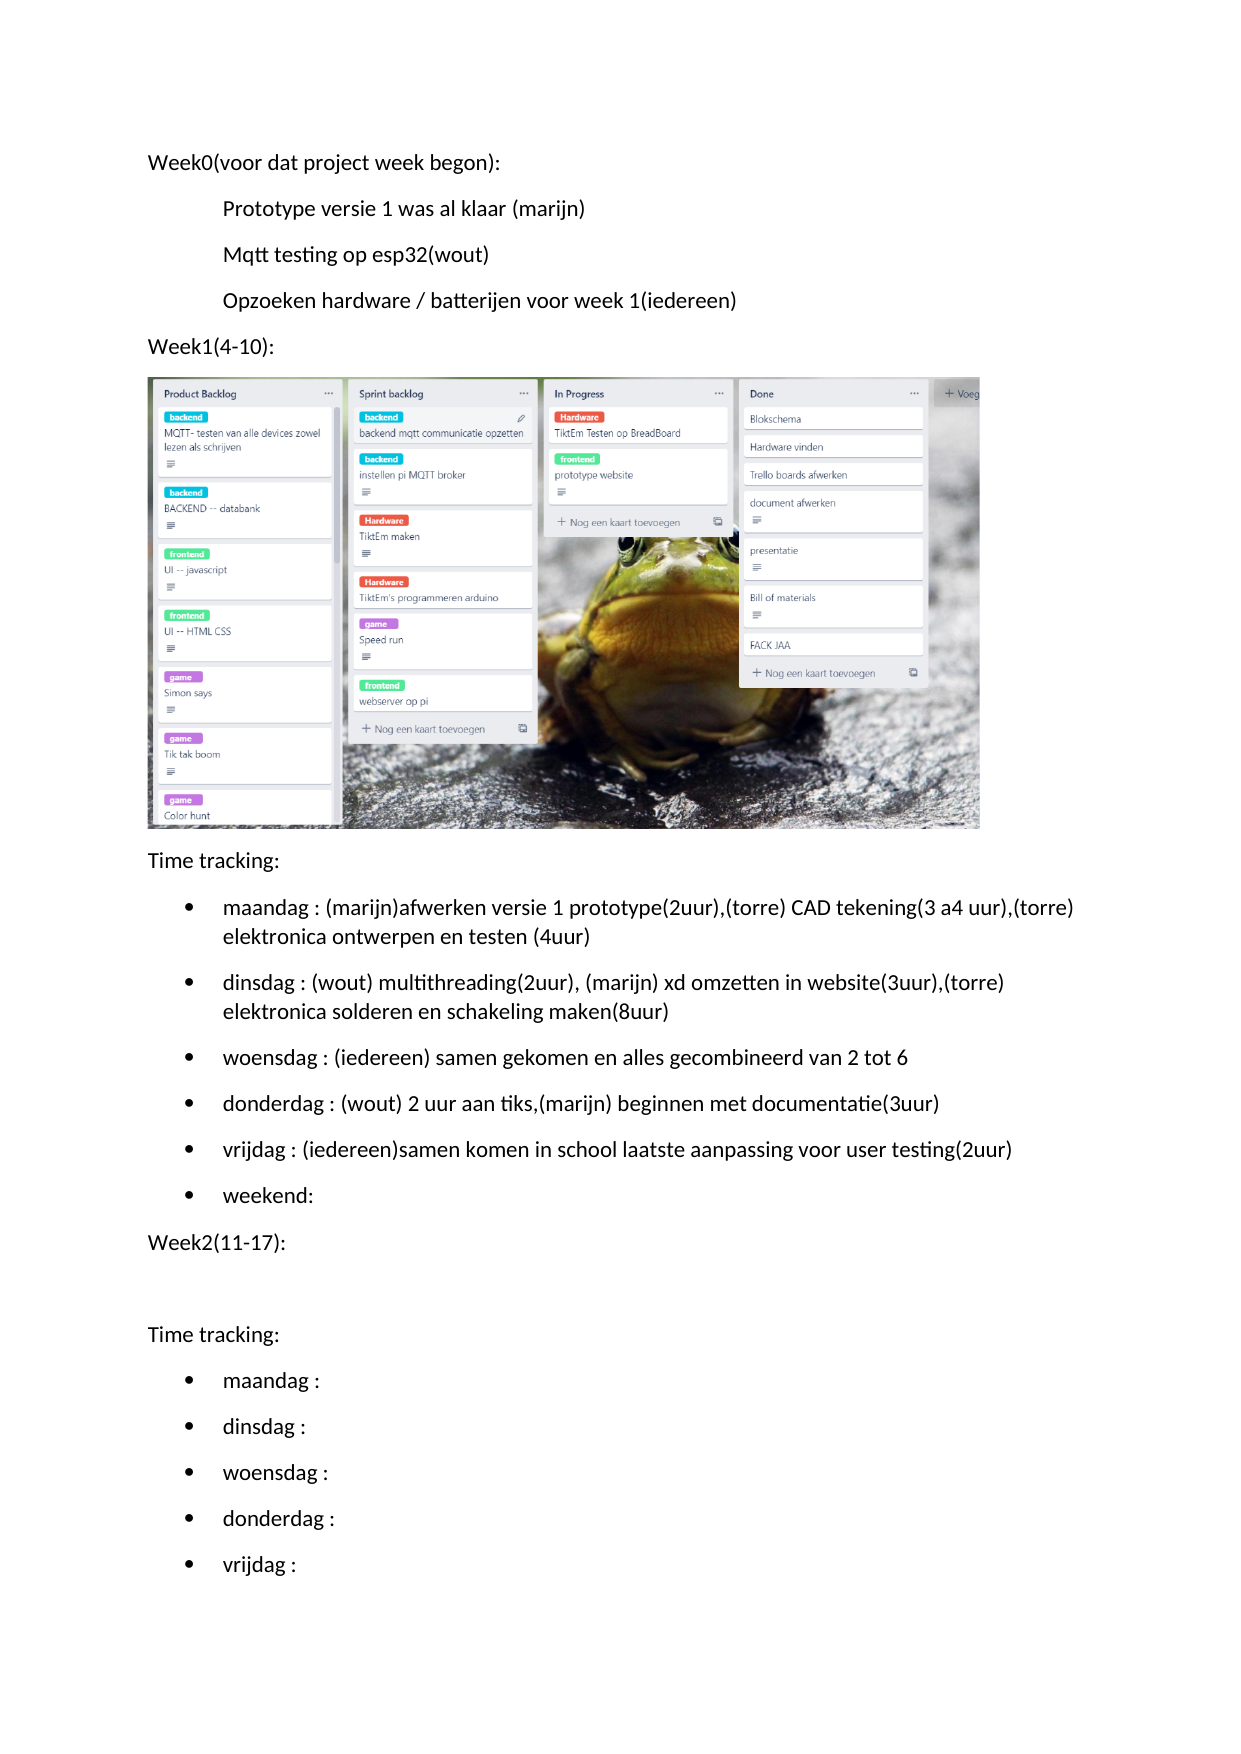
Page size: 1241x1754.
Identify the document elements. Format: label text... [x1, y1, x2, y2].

text Prototype versie 1 was al klaar (marijn) [148, 194, 1093, 222]
text Time tracking: [148, 847, 1093, 874]
text Week2(11-17): [148, 1228, 1093, 1256]
list woensdag : [185, 1458, 1093, 1486]
list dinsdag : (wout) multithreading(2uur), (marijn) xd omzetten in website(3uur),(torre) elektronica solderen en schakeling maken(8uur) [185, 968, 1093, 1025]
list weekend: [185, 1182, 1093, 1209]
list donderdag : (wout) 2 uur aan tiks,(marijn) beginnen met documentatie(3uur) [185, 1089, 1093, 1117]
list donderdag : [185, 1504, 1093, 1532]
list vrijdag : [185, 1550, 1093, 1578]
list vrijdag : (iedereen)samen komen in school laatste aanpassing voor user testing(2uur) [185, 1136, 1093, 1163]
list maandag : [185, 1366, 1093, 1394]
text Mqtt testing op esp32(wout) [148, 240, 1093, 268]
text Week0(voor dat project week begon): [148, 148, 1093, 176]
list woensdag : (iedereen) samen gekomen en alles gecombineerd van 2 tot 6 [185, 1043, 1093, 1071]
text Week1(4-10): [148, 332, 1093, 360]
list dinsdag : [185, 1412, 1093, 1440]
list maandag : (marijn)afwerken versie 1 prototype(2uur),(torre) CAD tekening(3 a4 uur),(torre) elektronica ontwerpen en testen (4uur) [185, 893, 1093, 950]
text Opzoeken hardware / batterijen voor week 1(iedereen) [148, 286, 1093, 314]
text Time tracking: [148, 1320, 1093, 1348]
